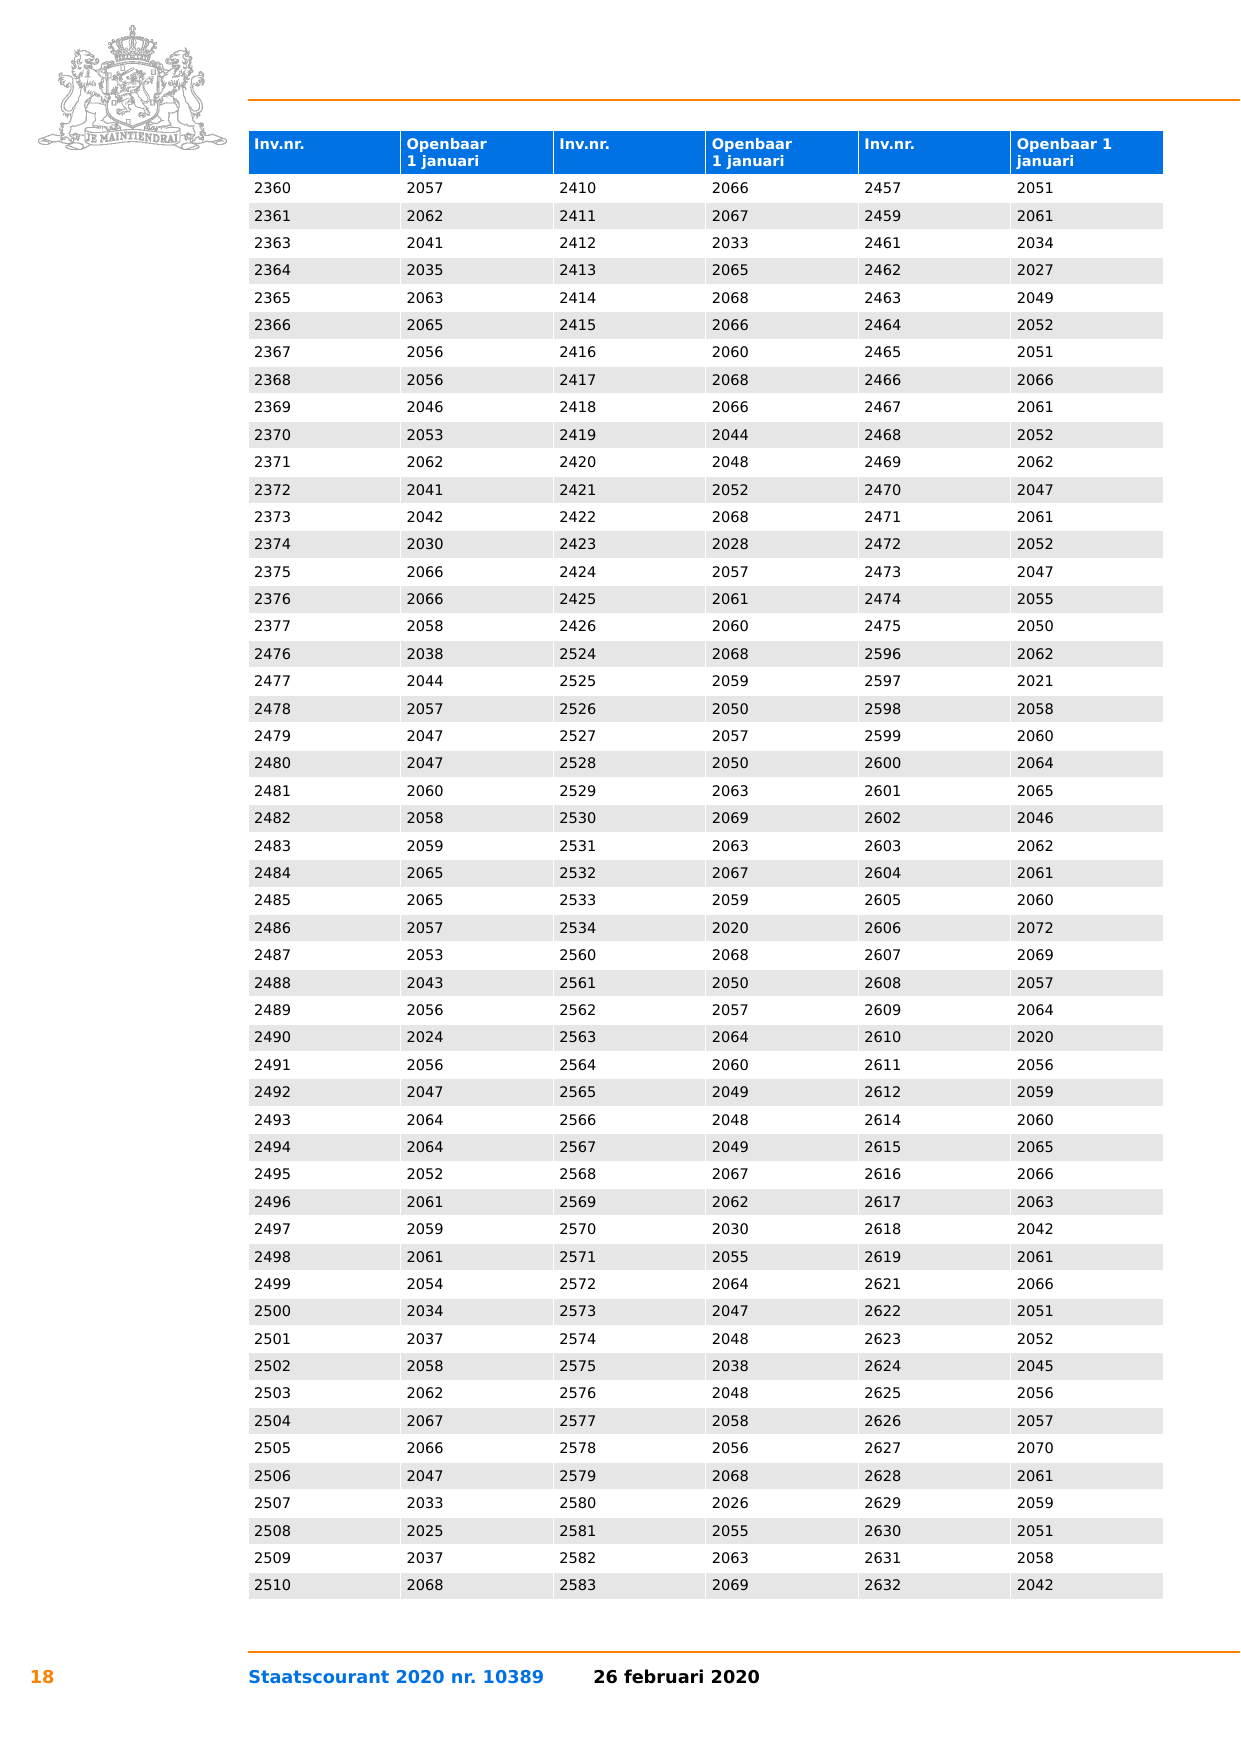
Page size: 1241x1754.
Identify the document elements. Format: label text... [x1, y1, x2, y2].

table_cell 2072 [1011, 915, 1163, 941]
table_cell 2376 [249, 586, 400, 613]
table_header Inv.nr. [554, 131, 705, 174]
table_cell 2043 [401, 970, 553, 996]
table_cell 2532 [554, 860, 705, 887]
table_cell 2606 [859, 915, 1010, 941]
table_cell 2063 [706, 833, 858, 859]
table_cell 2568 [554, 1162, 705, 1188]
table_cell 2020 [1011, 1025, 1163, 1051]
table_cell 2068 [706, 641, 858, 667]
table_cell 2056 [401, 367, 553, 393]
table_cell 2417 [554, 367, 705, 393]
table_cell 2064 [706, 1025, 858, 1051]
table_cell 2058 [1011, 1545, 1163, 1571]
table_cell 2602 [859, 805, 1010, 832]
table_cell 2061 [1011, 504, 1163, 530]
table_cell 2055 [1011, 586, 1163, 613]
table_cell 2472 [859, 531, 1010, 558]
table_cell 2581 [554, 1518, 705, 1544]
table_cell 2475 [859, 614, 1010, 640]
table_cell 2596 [859, 641, 1010, 667]
table_cell 2062 [706, 1189, 858, 1215]
table_cell 2423 [554, 531, 705, 558]
table_cell 2632 [859, 1573, 1010, 1599]
table_cell 2066 [706, 175, 858, 202]
table_cell 2573 [554, 1299, 705, 1325]
table_cell 2571 [554, 1244, 705, 1270]
table_cell 2066 [706, 312, 858, 339]
table_cell 2567 [554, 1134, 705, 1161]
table_cell 2489 [249, 997, 400, 1023]
table_cell 2026 [706, 1490, 858, 1517]
table_cell 2020 [706, 915, 858, 941]
table_cell 2574 [554, 1326, 705, 1352]
table_cell 2042 [401, 504, 553, 530]
table_cell 2360 [249, 175, 400, 202]
table_cell 2373 [249, 504, 400, 530]
table_cell 2363 [249, 230, 400, 256]
table_cell 2061 [401, 1244, 553, 1270]
table_cell 2561 [554, 970, 705, 996]
table_cell 2608 [859, 970, 1010, 996]
table_cell 2375 [249, 559, 400, 585]
table_cell 2531 [554, 833, 705, 859]
table_cell 2480 [249, 751, 400, 777]
table_cell 2047 [706, 1299, 858, 1325]
table_cell 2068 [706, 943, 858, 969]
table_cell 2418 [554, 395, 705, 421]
table_cell 2069 [706, 805, 858, 832]
table_cell 2509 [249, 1545, 400, 1571]
table_cell 2623 [859, 1326, 1010, 1352]
table_cell 2058 [401, 805, 553, 832]
table_cell 2488 [249, 970, 400, 996]
table_cell 2424 [554, 559, 705, 585]
table_cell 2059 [1011, 1490, 1163, 1517]
table_cell 2566 [554, 1107, 705, 1133]
table_cell 2597 [859, 669, 1010, 695]
table_cell 2058 [706, 1408, 858, 1434]
table_cell 2610 [859, 1025, 1010, 1051]
table_cell 2617 [859, 1189, 1010, 1215]
table_cell 2060 [1011, 888, 1163, 914]
table_cell 2065 [706, 258, 858, 284]
table_cell 2578 [554, 1436, 705, 1462]
table_cell 2365 [249, 285, 400, 311]
table_cell 2048 [706, 1107, 858, 1133]
table_cell 2366 [249, 312, 400, 339]
table_cell 2037 [401, 1326, 553, 1352]
table_cell 2025 [401, 1518, 553, 1544]
table_cell 2621 [859, 1271, 1010, 1297]
table_cell 2030 [706, 1216, 858, 1243]
table_cell 2457 [859, 175, 1010, 202]
table_cell 2069 [1011, 943, 1163, 969]
table_header Openbaar 1 januari [706, 131, 858, 174]
table_cell 2611 [859, 1052, 1010, 1078]
table_cell 2052 [1011, 312, 1163, 339]
table_cell 2063 [706, 778, 858, 804]
table_header Openbaar 1 januari [1011, 131, 1163, 174]
table_cell 2050 [1011, 614, 1163, 640]
table_cell 2598 [859, 696, 1010, 722]
table_cell 2066 [401, 1436, 553, 1462]
table_cell 2369 [249, 395, 400, 421]
table_cell 2064 [401, 1134, 553, 1161]
table_cell 2055 [706, 1518, 858, 1544]
table_cell 2618 [859, 1216, 1010, 1243]
table_cell 2061 [1011, 1244, 1163, 1270]
table_cell 2057 [401, 175, 553, 202]
table_cell 2053 [401, 943, 553, 969]
table_cell 2065 [401, 860, 553, 887]
table_cell 2035 [401, 258, 553, 284]
table_cell 2599 [859, 723, 1010, 749]
table_cell 2503 [249, 1381, 400, 1407]
table_cell 2033 [401, 1490, 553, 1517]
table_cell 2068 [401, 1573, 553, 1599]
table_cell 2034 [1011, 230, 1163, 256]
table_cell 2603 [859, 833, 1010, 859]
table_cell 2050 [706, 696, 858, 722]
table_cell 2493 [249, 1107, 400, 1133]
table_cell 2498 [249, 1244, 400, 1270]
table_cell 2582 [554, 1545, 705, 1571]
table_cell 2051 [1011, 340, 1163, 366]
table_cell 2065 [401, 888, 553, 914]
table_cell 2057 [1011, 970, 1163, 996]
table_cell 2527 [554, 723, 705, 749]
table_cell 2060 [1011, 723, 1163, 749]
table_cell 2501 [249, 1326, 400, 1352]
table_cell 2064 [401, 1107, 553, 1133]
table_cell 2628 [859, 1463, 1010, 1489]
table_cell 2041 [401, 230, 553, 256]
table_cell 2577 [554, 1408, 705, 1434]
table_cell 2604 [859, 860, 1010, 887]
table_cell 2482 [249, 805, 400, 832]
table_cell 2415 [554, 312, 705, 339]
table_cell 2061 [1011, 1463, 1163, 1489]
table_cell 2485 [249, 888, 400, 914]
table_cell 2049 [706, 1079, 858, 1106]
table_cell 2572 [554, 1271, 705, 1297]
table_cell 2060 [706, 614, 858, 640]
table_cell 2575 [554, 1353, 705, 1380]
table_cell 2038 [706, 1353, 858, 1380]
table_cell 2063 [1011, 1189, 1163, 1215]
table_cell 2056 [1011, 1052, 1163, 1078]
table_cell 2622 [859, 1299, 1010, 1325]
table_cell 2467 [859, 395, 1010, 421]
table_cell 2062 [1011, 449, 1163, 476]
table_cell 2371 [249, 449, 400, 476]
table_cell 2066 [1011, 1271, 1163, 1297]
table_cell 2055 [706, 1244, 858, 1270]
table_cell 2070 [1011, 1436, 1163, 1462]
table_cell 2030 [401, 531, 553, 558]
table_cell 2361 [249, 203, 400, 229]
table_cell 2062 [401, 449, 553, 476]
table_cell 2063 [706, 1545, 858, 1571]
table_cell 2053 [401, 422, 553, 448]
table_cell 2510 [249, 1573, 400, 1599]
table_cell 2616 [859, 1162, 1010, 1188]
table_cell 2064 [1011, 997, 1163, 1023]
table_cell 2050 [706, 751, 858, 777]
table_cell 2569 [554, 1189, 705, 1215]
table_cell 2068 [706, 285, 858, 311]
table_cell 2414 [554, 285, 705, 311]
table_cell 2057 [706, 997, 858, 1023]
table_cell 2056 [706, 1436, 858, 1462]
table_cell 2059 [706, 669, 858, 695]
table_cell 2494 [249, 1134, 400, 1161]
table_cell 2609 [859, 997, 1010, 1023]
table_cell 2481 [249, 778, 400, 804]
table_cell 2502 [249, 1353, 400, 1380]
table_cell 2065 [1011, 778, 1163, 804]
table_cell 2045 [1011, 1353, 1163, 1380]
table_cell 2049 [1011, 285, 1163, 311]
table_cell 2473 [859, 559, 1010, 585]
table_cell 2061 [1011, 395, 1163, 421]
table_cell 2560 [554, 943, 705, 969]
table_cell 2492 [249, 1079, 400, 1106]
table_cell 2580 [554, 1490, 705, 1517]
table_cell 2048 [706, 1326, 858, 1352]
table_cell 2495 [249, 1162, 400, 1188]
table_header Openbaar 1 januari [401, 131, 553, 174]
table_cell 2068 [706, 504, 858, 530]
table_cell 2059 [1011, 1079, 1163, 1106]
table_cell 2065 [401, 312, 553, 339]
table_cell 2470 [859, 477, 1010, 503]
table_cell 2614 [859, 1107, 1010, 1133]
table_cell 2476 [249, 641, 400, 667]
table_cell 2612 [859, 1079, 1010, 1106]
table_cell 2050 [706, 970, 858, 996]
table_cell 2066 [706, 395, 858, 421]
table_cell 2576 [554, 1381, 705, 1407]
table_cell 2525 [554, 669, 705, 695]
table_cell 2419 [554, 422, 705, 448]
table_cell 2060 [401, 778, 553, 804]
table_cell 2033 [706, 230, 858, 256]
table_cell 2565 [554, 1079, 705, 1106]
table_cell 2477 [249, 669, 400, 695]
table_cell 2508 [249, 1518, 400, 1544]
table_cell 2061 [401, 1189, 553, 1215]
table_cell 2490 [249, 1025, 400, 1051]
table_cell 2528 [554, 751, 705, 777]
table_cell 2465 [859, 340, 1010, 366]
table_cell 2564 [554, 1052, 705, 1078]
table_cell 2491 [249, 1052, 400, 1078]
table_cell 2474 [859, 586, 1010, 613]
table_cell 2625 [859, 1381, 1010, 1407]
table_cell 2462 [859, 258, 1010, 284]
table_cell 2605 [859, 888, 1010, 914]
picture [38, 25, 227, 150]
table_cell 2067 [706, 1162, 858, 1188]
table_cell 2413 [554, 258, 705, 284]
table_cell 2064 [1011, 751, 1163, 777]
table_cell 2487 [249, 943, 400, 969]
table_cell 2486 [249, 915, 400, 941]
table_cell 2067 [706, 860, 858, 887]
table_cell 2500 [249, 1299, 400, 1325]
table_cell 2533 [554, 888, 705, 914]
table_cell 2052 [401, 1162, 553, 1188]
table_cell 2626 [859, 1408, 1010, 1434]
table_cell 2047 [401, 1079, 553, 1106]
table_cell 2425 [554, 586, 705, 613]
table_cell 2056 [401, 340, 553, 366]
table_cell 2051 [1011, 1518, 1163, 1544]
table_cell 2507 [249, 1490, 400, 1517]
table_cell 2629 [859, 1490, 1010, 1517]
table_cell 2056 [401, 997, 553, 1023]
table_cell 2044 [706, 422, 858, 448]
table_cell 2416 [554, 340, 705, 366]
table_cell 2057 [401, 696, 553, 722]
table_cell 2024 [401, 1025, 553, 1051]
table_cell 2044 [401, 669, 553, 695]
table_cell 2048 [706, 1381, 858, 1407]
table_cell 2059 [401, 833, 553, 859]
table_cell 2028 [706, 531, 858, 558]
table_cell 2059 [706, 888, 858, 914]
table_cell 2056 [401, 1052, 553, 1078]
table_cell 2570 [554, 1216, 705, 1243]
table_cell 2630 [859, 1518, 1010, 1544]
table_cell 2483 [249, 833, 400, 859]
table_cell 2496 [249, 1189, 400, 1215]
table_cell 2052 [706, 477, 858, 503]
table_cell 2624 [859, 1353, 1010, 1380]
table_cell 2038 [401, 641, 553, 667]
table_cell 2051 [1011, 175, 1163, 202]
table_cell 2412 [554, 230, 705, 256]
table_cell 2364 [249, 258, 400, 284]
table_cell 2372 [249, 477, 400, 503]
table_cell 2061 [1011, 203, 1163, 229]
table_cell 2067 [401, 1408, 553, 1434]
table_cell 2484 [249, 860, 400, 887]
table_cell 2529 [554, 778, 705, 804]
table_cell 2562 [554, 997, 705, 1023]
table_cell 2049 [706, 1134, 858, 1161]
table_cell 2059 [401, 1216, 553, 1243]
table_cell 2066 [1011, 367, 1163, 393]
table_cell 2471 [859, 504, 1010, 530]
table_cell 2411 [554, 203, 705, 229]
table_cell 2066 [401, 586, 553, 613]
table_cell 2061 [1011, 860, 1163, 887]
table_cell 2042 [1011, 1573, 1163, 1599]
table_cell 2420 [554, 449, 705, 476]
table_cell 2060 [706, 1052, 858, 1078]
table_cell 2478 [249, 696, 400, 722]
table_cell 2047 [401, 723, 553, 749]
table_cell 2563 [554, 1025, 705, 1051]
table_cell 2469 [859, 449, 1010, 476]
table_cell 2068 [706, 367, 858, 393]
table_header Inv.nr. [249, 131, 400, 174]
table_cell 2377 [249, 614, 400, 640]
table_cell 2037 [401, 1545, 553, 1571]
table_cell 2426 [554, 614, 705, 640]
table_cell 2069 [706, 1573, 858, 1599]
table_cell 2057 [706, 559, 858, 585]
table_cell 2463 [859, 285, 1010, 311]
table_cell 2422 [554, 504, 705, 530]
table_cell 2052 [1011, 531, 1163, 558]
table_cell 2047 [1011, 559, 1163, 585]
table_cell 2410 [554, 175, 705, 202]
table_cell 2057 [706, 723, 858, 749]
table_cell 2506 [249, 1463, 400, 1489]
table_cell 2061 [706, 586, 858, 613]
table_cell 2579 [554, 1463, 705, 1489]
table_cell 2027 [1011, 258, 1163, 284]
table_cell 2067 [706, 203, 858, 229]
table_cell 2370 [249, 422, 400, 448]
table_cell 2479 [249, 723, 400, 749]
table_cell 2063 [401, 285, 553, 311]
table_cell 2066 [401, 559, 553, 585]
table_cell 2499 [249, 1271, 400, 1297]
table_cell 2064 [706, 1271, 858, 1297]
table_cell 2464 [859, 312, 1010, 339]
table_cell 2046 [1011, 805, 1163, 832]
table_cell 2060 [1011, 1107, 1163, 1133]
table_cell 2052 [1011, 422, 1163, 448]
table_cell 2047 [401, 1463, 553, 1489]
table_cell 2583 [554, 1573, 705, 1599]
table_cell 2631 [859, 1545, 1010, 1571]
table_cell 2461 [859, 230, 1010, 256]
table_cell 2066 [1011, 1162, 1163, 1188]
table_cell 2051 [1011, 1299, 1163, 1325]
table_cell 2505 [249, 1436, 400, 1462]
table_cell 2062 [401, 1381, 553, 1407]
table_cell 2062 [1011, 641, 1163, 667]
table_cell 2065 [1011, 1134, 1163, 1161]
table_cell 2058 [401, 1353, 553, 1380]
table_cell 2057 [401, 915, 553, 941]
table_cell 2034 [401, 1299, 553, 1325]
table_cell 2607 [859, 943, 1010, 969]
table_cell 2504 [249, 1408, 400, 1434]
table_cell 2052 [1011, 1326, 1163, 1352]
table_cell 2600 [859, 751, 1010, 777]
table_cell 2058 [401, 614, 553, 640]
table_cell 2042 [1011, 1216, 1163, 1243]
table_cell 2615 [859, 1134, 1010, 1161]
table_cell 2374 [249, 531, 400, 558]
table_cell 2058 [1011, 696, 1163, 722]
table_cell 2601 [859, 778, 1010, 804]
table_cell 2421 [554, 477, 705, 503]
table_cell 2047 [401, 751, 553, 777]
table_cell 2048 [706, 449, 858, 476]
table_cell 2526 [554, 696, 705, 722]
table_cell 2468 [859, 422, 1010, 448]
table_cell 2047 [1011, 477, 1163, 503]
table_cell 2459 [859, 203, 1010, 229]
table_cell 2524 [554, 641, 705, 667]
table_cell 2466 [859, 367, 1010, 393]
table_cell 2046 [401, 395, 553, 421]
table_cell 2068 [706, 1463, 858, 1489]
table_cell 2060 [706, 340, 858, 366]
table_cell 2054 [401, 1271, 553, 1297]
table_cell 2062 [1011, 833, 1163, 859]
table_cell 2530 [554, 805, 705, 832]
table_cell 2497 [249, 1216, 400, 1243]
table_cell 2021 [1011, 669, 1163, 695]
table_header Inv.nr. [859, 131, 1010, 174]
table_cell 2619 [859, 1244, 1010, 1270]
table_cell 2056 [1011, 1381, 1163, 1407]
table_cell 2057 [1011, 1408, 1163, 1434]
table_cell 2062 [401, 203, 553, 229]
table_cell 2627 [859, 1436, 1010, 1462]
table_cell 2367 [249, 340, 400, 366]
table_cell 2534 [554, 915, 705, 941]
table_cell 2368 [249, 367, 400, 393]
table_cell 2041 [401, 477, 553, 503]
